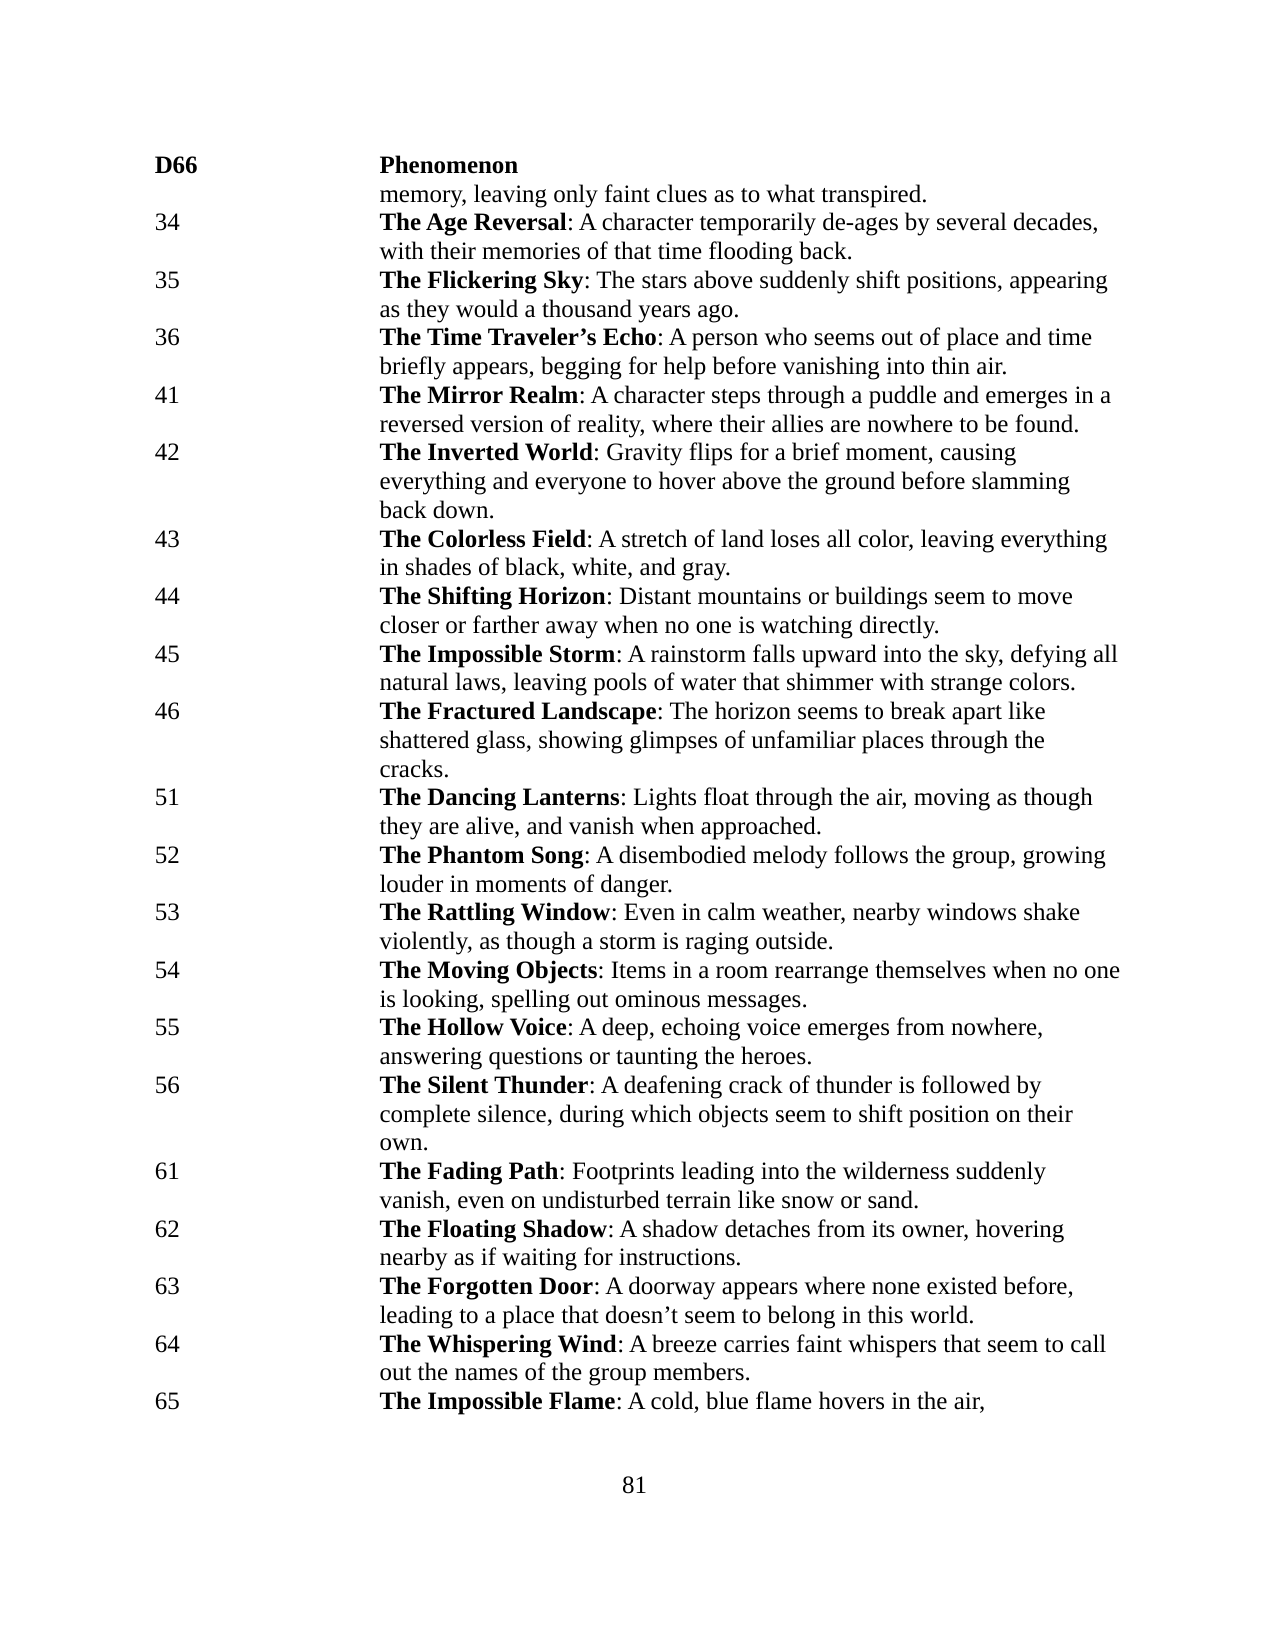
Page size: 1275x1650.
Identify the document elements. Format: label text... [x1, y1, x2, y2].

table_cell The Mirror Realm: A character steps through a puddle and emerges in a reversed version of reality, where their allies are nowhere to be found. [375, 380, 1125, 437]
table_cell 45 [150, 639, 375, 696]
table_cell 54 [150, 955, 375, 1012]
table_cell The Flickering Sky: The stars above suddenly shift positions, appearing as they would a thousand years ago. [375, 265, 1125, 322]
table_cell The Colorless Field: A stretch of land loses all color, leaving everything in shades of black, white, and gray. [375, 524, 1125, 581]
table_cell 46 [150, 696, 375, 782]
table_cell The Age Reversal: A character temporarily de-ages by several decades, with their memories of that time flooding back. [375, 208, 1125, 265]
table_cell 52 [150, 840, 375, 897]
table_cell 44 [150, 581, 375, 639]
table_cell 56 [150, 1070, 375, 1156]
table_cell The Forgotten Door: A doorway appears where none existed before, leading to a place that doesn’t seem to belong in this world. [375, 1271, 1125, 1329]
table_cell The Rattling Window: Even in calm weather, nearby windows shake violently, as though a storm is raging outside. [375, 898, 1125, 955]
table_cell The Time Traveler’s Echo: A person who seems out of place and time briefly appears, begging for help before vanishing into thin air. [375, 323, 1125, 380]
table_cell The Moving Objects: Items in a room rearrange themselves when no one is looking, spelling out ominous messages. [375, 955, 1125, 1012]
table_cell The Phantom Song: A disembodied melody follows the group, growing louder in moments of danger. [375, 840, 1125, 897]
table_cell memory, leaving only faint clues as to what transpired. [375, 179, 1125, 207]
table_cell 42 [150, 438, 375, 524]
table_cell 62 [150, 1214, 375, 1271]
table_cell The Shifting Horizon: Distant mountains or buildings seem to move closer or farther away when no one is watching directly. [375, 581, 1125, 639]
table_cell The Fractured Landscape: The horizon seems to break apart like shattered glass, showing glimpses of unfamiliar places through the cracks. [375, 696, 1125, 782]
table_cell 34 [150, 208, 375, 265]
table_cell The Impossible Flame: A cold, blue flame hovers in the air, [375, 1386, 1125, 1415]
table_cell 55 [150, 1013, 375, 1070]
table_header D66 [150, 150, 375, 179]
table_cell The Silent Thunder: A deafening crack of thunder is followed by complete silence, during which objects seem to shift position on their own. [375, 1070, 1125, 1156]
table_cell [150, 179, 375, 207]
table_cell 65 [150, 1386, 375, 1415]
table_cell The Floating Shadow: A shadow detaches from its owner, hovering nearby as if waiting for instructions. [375, 1214, 1125, 1271]
table_cell 51 [150, 783, 375, 840]
table_cell 41 [150, 380, 375, 437]
table_cell The Inverted World: Gravity flips for a brief moment, causing everything and everyone to hover above the ground before slamming back down. [375, 438, 1125, 524]
table_cell 63 [150, 1271, 375, 1329]
table_cell The Whispering Wind: A breeze carries faint whispers that seem to call out the names of the group members. [375, 1329, 1125, 1386]
table_cell 35 [150, 265, 375, 322]
table_cell The Impossible Storm: A rainstorm falls upward into the sky, defying all natural laws, leaving pools of water that shimmer with strange colors. [375, 639, 1125, 696]
table_cell 53 [150, 898, 375, 955]
table_cell 61 [150, 1156, 375, 1214]
table_cell 36 [150, 323, 375, 380]
table_cell The Fading Path: Footprints leading into the wilderness suddenly vanish, even on undisturbed terrain like snow or sand. [375, 1156, 1125, 1214]
table_header Phenomenon [375, 150, 1125, 179]
table_cell The Dancing Lanterns: Lights float through the air, moving as though they are alive, and vanish when approached. [375, 783, 1125, 840]
table_cell The Hollow Voice: A deep, echoing voice emerges from nowhere, answering questions or taunting the heroes. [375, 1013, 1125, 1070]
table_cell 64 [150, 1329, 375, 1386]
table_cell 43 [150, 524, 375, 581]
